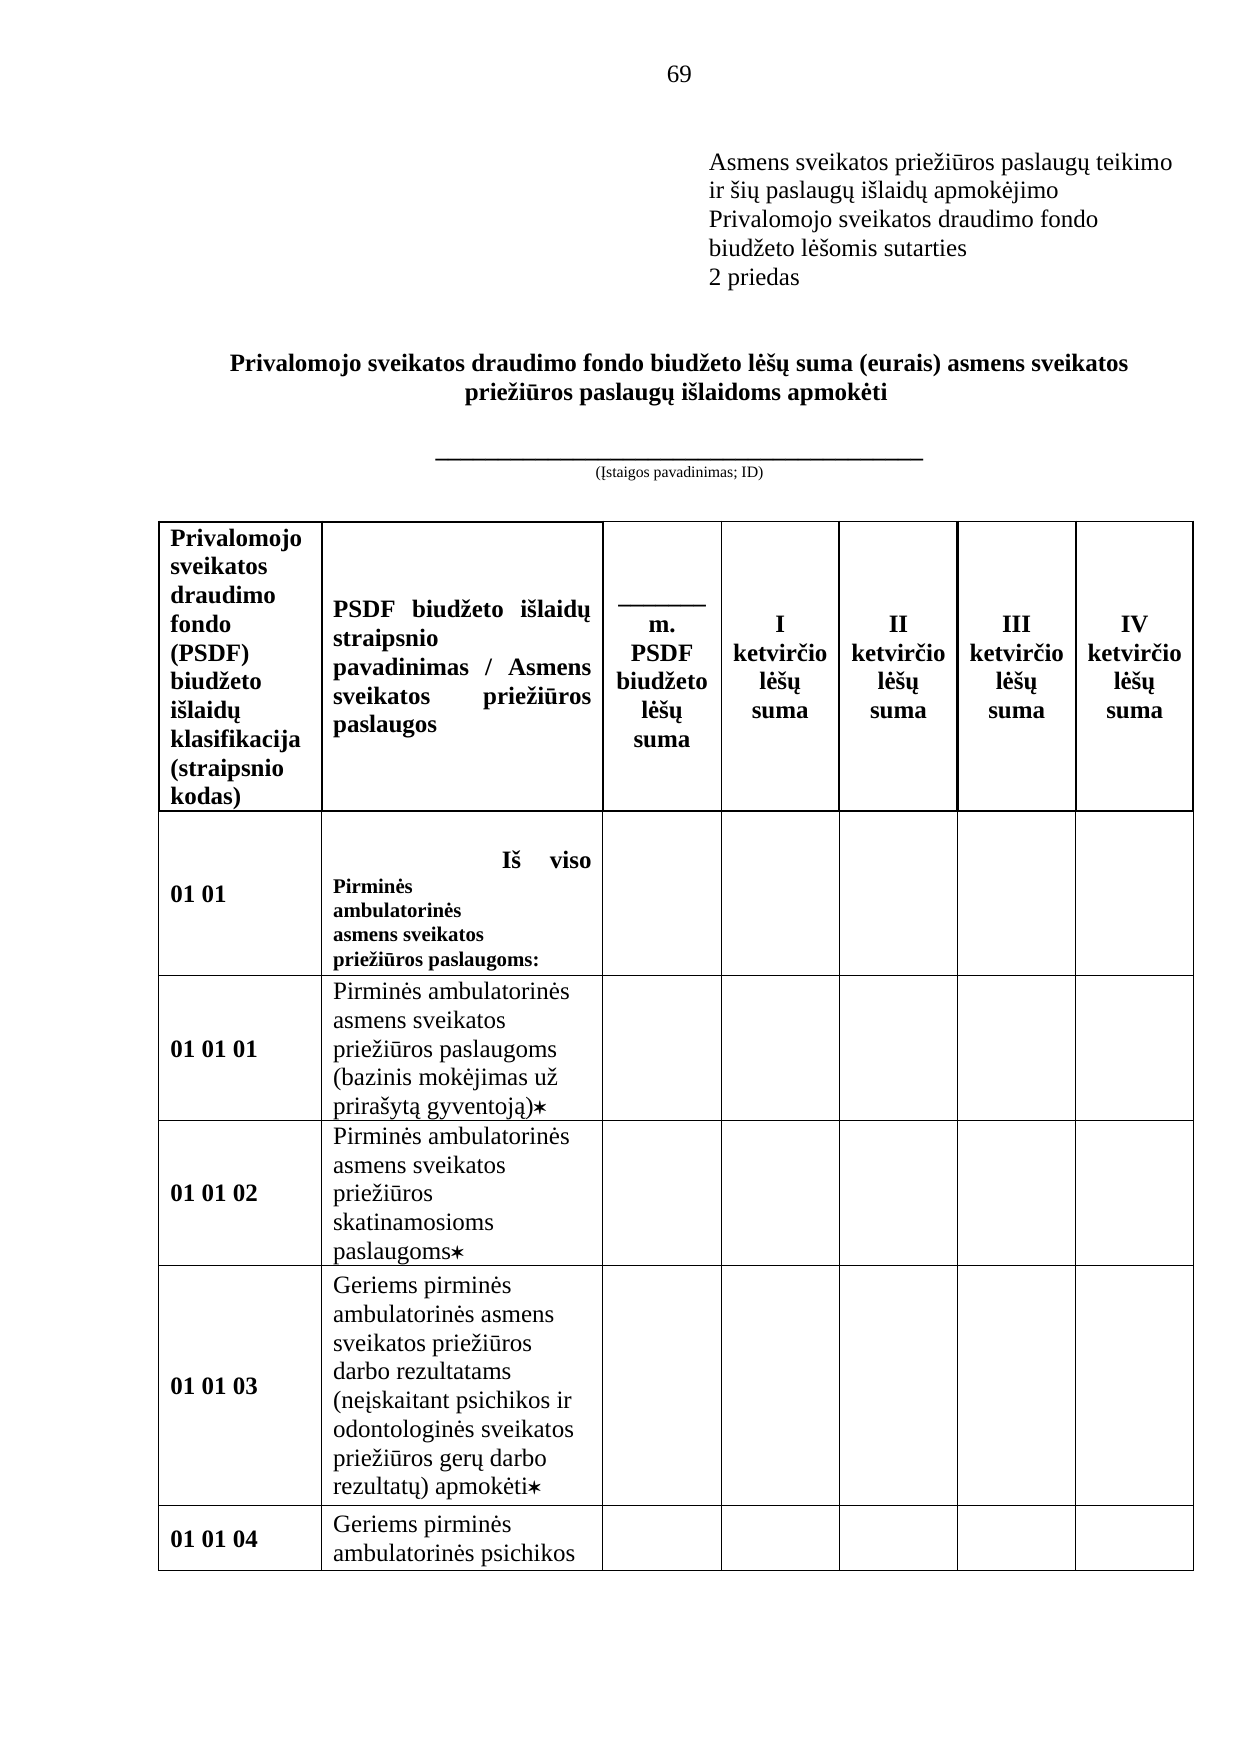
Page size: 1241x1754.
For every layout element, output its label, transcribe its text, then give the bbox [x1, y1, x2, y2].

text 2 priedas [709, 262, 1181, 291]
table_cell [1076, 1266, 1193, 1505]
table_header Privalomojo sveikatos draudimo fondo (PSDF) biudžeto išlaidų klasifikacija (straipsnio kodas) [160, 523, 321, 810]
table_cell [603, 1506, 721, 1570]
table_cell 01 01 01 [159, 976, 321, 1120]
table_cell [840, 1266, 957, 1505]
table_cell [1076, 812, 1193, 975]
table_cell [958, 1121, 1075, 1265]
table_cell [1076, 1121, 1193, 1265]
table_cell [840, 976, 957, 1120]
table_cell 01 01 03 [159, 1266, 321, 1505]
text Privalomojo sveikatos draudimo fondo biudžeto lėšų suma (eurais) asmens sveikatos priežiūros paslaugų išlaidoms apmokėti [177, 348, 1181, 406]
table_header III ketvirčio lėšų suma [959, 522, 1075, 810]
table_cell [603, 1121, 721, 1265]
table_cell [958, 976, 1075, 1120]
table_cell [722, 1266, 839, 1505]
table_cell [722, 1506, 839, 1570]
table_cell Geriems pirminės ambulatorinės psichikos [322, 1506, 602, 1570]
table_cell [603, 976, 721, 1120]
text biudžeto lėšomis sutarties [709, 233, 1181, 262]
table_cell 01 01 02 [159, 1121, 321, 1265]
text Privalomojo sveikatos draudimo fondo [709, 204, 1181, 233]
text Asmens sveikatos priežiūros paslaugų teikimo ir šių paslaugų išlaidų apmokėjimo [709, 147, 1181, 204]
table_cell [958, 1266, 1075, 1505]
table_cell [722, 812, 839, 975]
table_cell [1076, 1506, 1193, 1570]
table_cell [722, 976, 839, 1120]
table_header _______m. PSDF biudžeto lėšų suma [604, 522, 721, 810]
table_header PSDF biudžeto išlaidų straipsnio pavadinimas / Asmens sveikatos priežiūros paslaugos [323, 523, 602, 810]
table_header I ketvirčio lėšų suma [722, 522, 838, 810]
text _______________________________________ [177, 434, 1181, 463]
table_cell [958, 812, 1075, 975]
text (Įstaigos pavadinimas; ID) [177, 463, 1181, 492]
table_cell Pirminės ambulatorinės asmens sveikatos priežiūros skatinamosioms paslaugoms [322, 1121, 602, 1265]
table_header IV ketvirčio lėšų suma [1077, 522, 1192, 810]
table_cell 01 01 04 [159, 1506, 321, 1570]
table_cell [840, 1506, 957, 1570]
table_header II ketvirčio lėšų suma [840, 522, 956, 810]
table_cell [958, 1506, 1075, 1570]
table_cell [603, 1266, 721, 1505]
table_cell Pirminės ambulatorinės asmens sveikatos priežiūros paslaugoms (bazinis mokėjimas už prirašytą gyventoją) [322, 976, 602, 1120]
table_cell [840, 1121, 957, 1265]
table_cell [603, 812, 721, 975]
table_cell [840, 812, 957, 975]
table_cell 01 01 [159, 812, 321, 975]
table_cell [1076, 976, 1193, 1120]
table_cell Geriems pirminės ambulatorinės asmens sveikatos priežiūros darbo rezultatams (neįskaitant psichikos ir odontologinės sveikatos priežiūros gerų darbo rezultatų) apmokėti [322, 1266, 602, 1505]
table_cell Iš viso Pirminės ambulatorinės asmens sveikatos priežiūros paslaugoms: [322, 812, 602, 975]
table_cell [722, 1121, 839, 1265]
